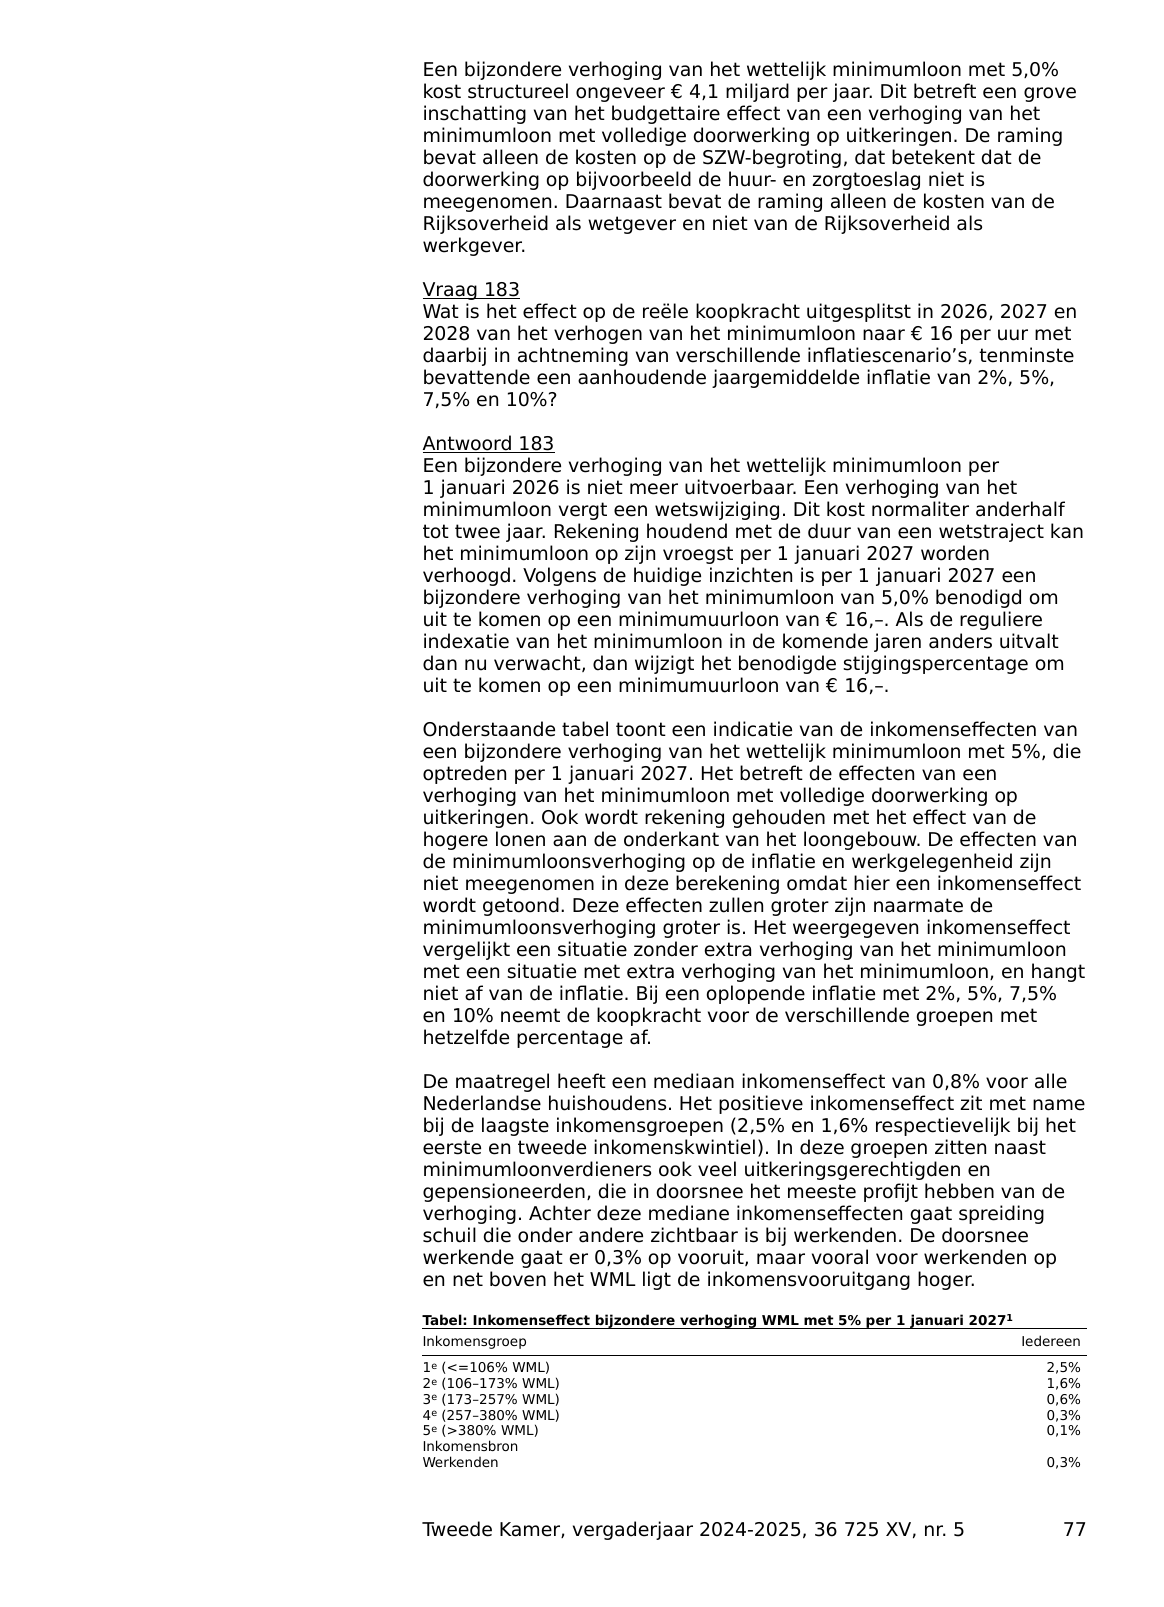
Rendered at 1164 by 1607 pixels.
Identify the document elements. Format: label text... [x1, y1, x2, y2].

table_cell 1e (<=106% WML) [422, 1356, 939, 1376]
table_cell Iedereen [939, 1329, 1087, 1354]
table_cell 0,3% [939, 1408, 1087, 1423]
text Een bijzondere verhoging van het wettelijk minimumloon met 5,0% kost structureel ongeveer € 4,1 miljard per jaar. Dit betreft een grove inschatting van het budgettaire effect van een verhoging van het minimumloon met volledige doorwerking op uitkeringen. De raming bevat alleen de kosten op de SZW-begroting, dat betekent dat de doorwerking op bijvoorbeeld de huur- en zorgtoeslag niet is meegenomen. Daarnaast bevat de raming alleen de kosten van de Rijksoverheid als wetgever en niet van de Rijksoverheid als werkgever. [422, 59, 1087, 257]
table_cell 5e (>380% WML) [422, 1423, 939, 1439]
table_cell 2,5% [939, 1356, 1087, 1376]
text Antwoord 183 [422, 433, 1087, 455]
table_cell 2e (106–173% WML) [422, 1376, 939, 1392]
text Een bijzondere verhoging van het wettelijk minimumloon per 1 januari 2026 is niet meer uitvoerbaar. Een verhoging van het minimumloon vergt een wetswijziging. Dit kost normaliter anderhalf tot twee jaar. Rekening houdend met de duur van een wetstraject kan het minimumloon op zijn vroegst per 1 januari 2027 worden verhoogd. Volgens de huidige inzichten is per 1 januari 2027 een bijzondere verhoging van het minimumloon van 5,0% benodigd om uit te komen op een minimumuurloon van € 16,–. Als de reguliere indexatie van het minimumloon in de komende jaren anders uitvalt dan nu verwacht, dan wijzigt het benodigde stijgingspercentage om uit te komen op een minimumuurloon van € 16,–. [422, 455, 1087, 697]
table_cell 1,6% [939, 1376, 1087, 1392]
table_cell 0,3% [939, 1455, 1087, 1470]
table_cell Inkomensgroep [422, 1329, 939, 1354]
table_cell Inkomensbron [422, 1439, 939, 1454]
text Onderstaande tabel toont een indicatie van de inkomenseffecten van een bijzondere verhoging van het wettelijk minimumloon met 5%, die optreden per 1 januari 2027. Het betreft de effecten van een verhoging van het minimumloon met volledige doorwerking op uitkeringen. Ook wordt rekening gehouden met het effect van de hogere lonen aan de onderkant van het loongebouw. De effecten van de minimumloonsverhoging op de inflatie en werkgelegenheid zijn niet meegenomen in deze berekening omdat hier een inkomenseffect wordt getoond. Deze effecten zullen groter zijn naarmate de minimumloonsverhoging groter is. Het weergegeven inkomenseffect vergelijkt een situatie zonder extra verhoging van het minimumloon met een situatie met extra verhoging van het minimumloon, en hangt niet af van de inflatie. Bij een oplopende inflatie met 2%, 5%, 7,5% en 10% neemt de koopkracht voor de verschillende groepen met hetzelfde percentage af. [422, 719, 1087, 1049]
table_cell 4e (257–380% WML) [422, 1408, 939, 1423]
text De maatregel heeft een mediaan inkomenseffect van 0,8% voor alle Nederlandse huishoudens. Het positieve inkomenseffect zit met name bij de laagste inkomensgroepen (2,5% en 1,6% respectievelijk bij het eerste en tweede inkomenskwintiel). In deze groepen zitten naast minimumloonverdieners ook veel uitkeringsgerechtigden en gepensioneerden, die in doorsnee het meeste profijt hebben van de verhoging. Achter deze mediane inkomenseffecten gaat spreiding schuil die onder andere zichtbaar is bij werkenden. De doorsnee werkende gaat er 0,3% op vooruit, maar vooral voor werkenden op en net boven het WML ligt de inkomensvooruitgang hoger. [422, 1071, 1087, 1291]
table_cell 0,1% [939, 1423, 1087, 1439]
table_cell [939, 1439, 1087, 1454]
text Wat is het effect op de reële koopkracht uitgesplitst in 2026, 2027 en 2028 van het verhogen van het minimumloon naar € 16 per uur met daarbij in achtneming van verschillende inflatiescenario’s, tenminste bevattende een aanhoudende jaargemiddelde inflatie van 2%, 5%, 7,5% en 10%? [422, 301, 1087, 411]
table_cell Werkenden [422, 1455, 939, 1470]
table_header Tabel: Inkomenseffect bijzondere verhoging WML met 5% per 1 januari 20271 [422, 1313, 1087, 1328]
table_cell 0,6% [939, 1392, 1087, 1407]
text Vraag 183 [422, 279, 1087, 301]
table_cell 3e (173–257% WML) [422, 1392, 939, 1407]
